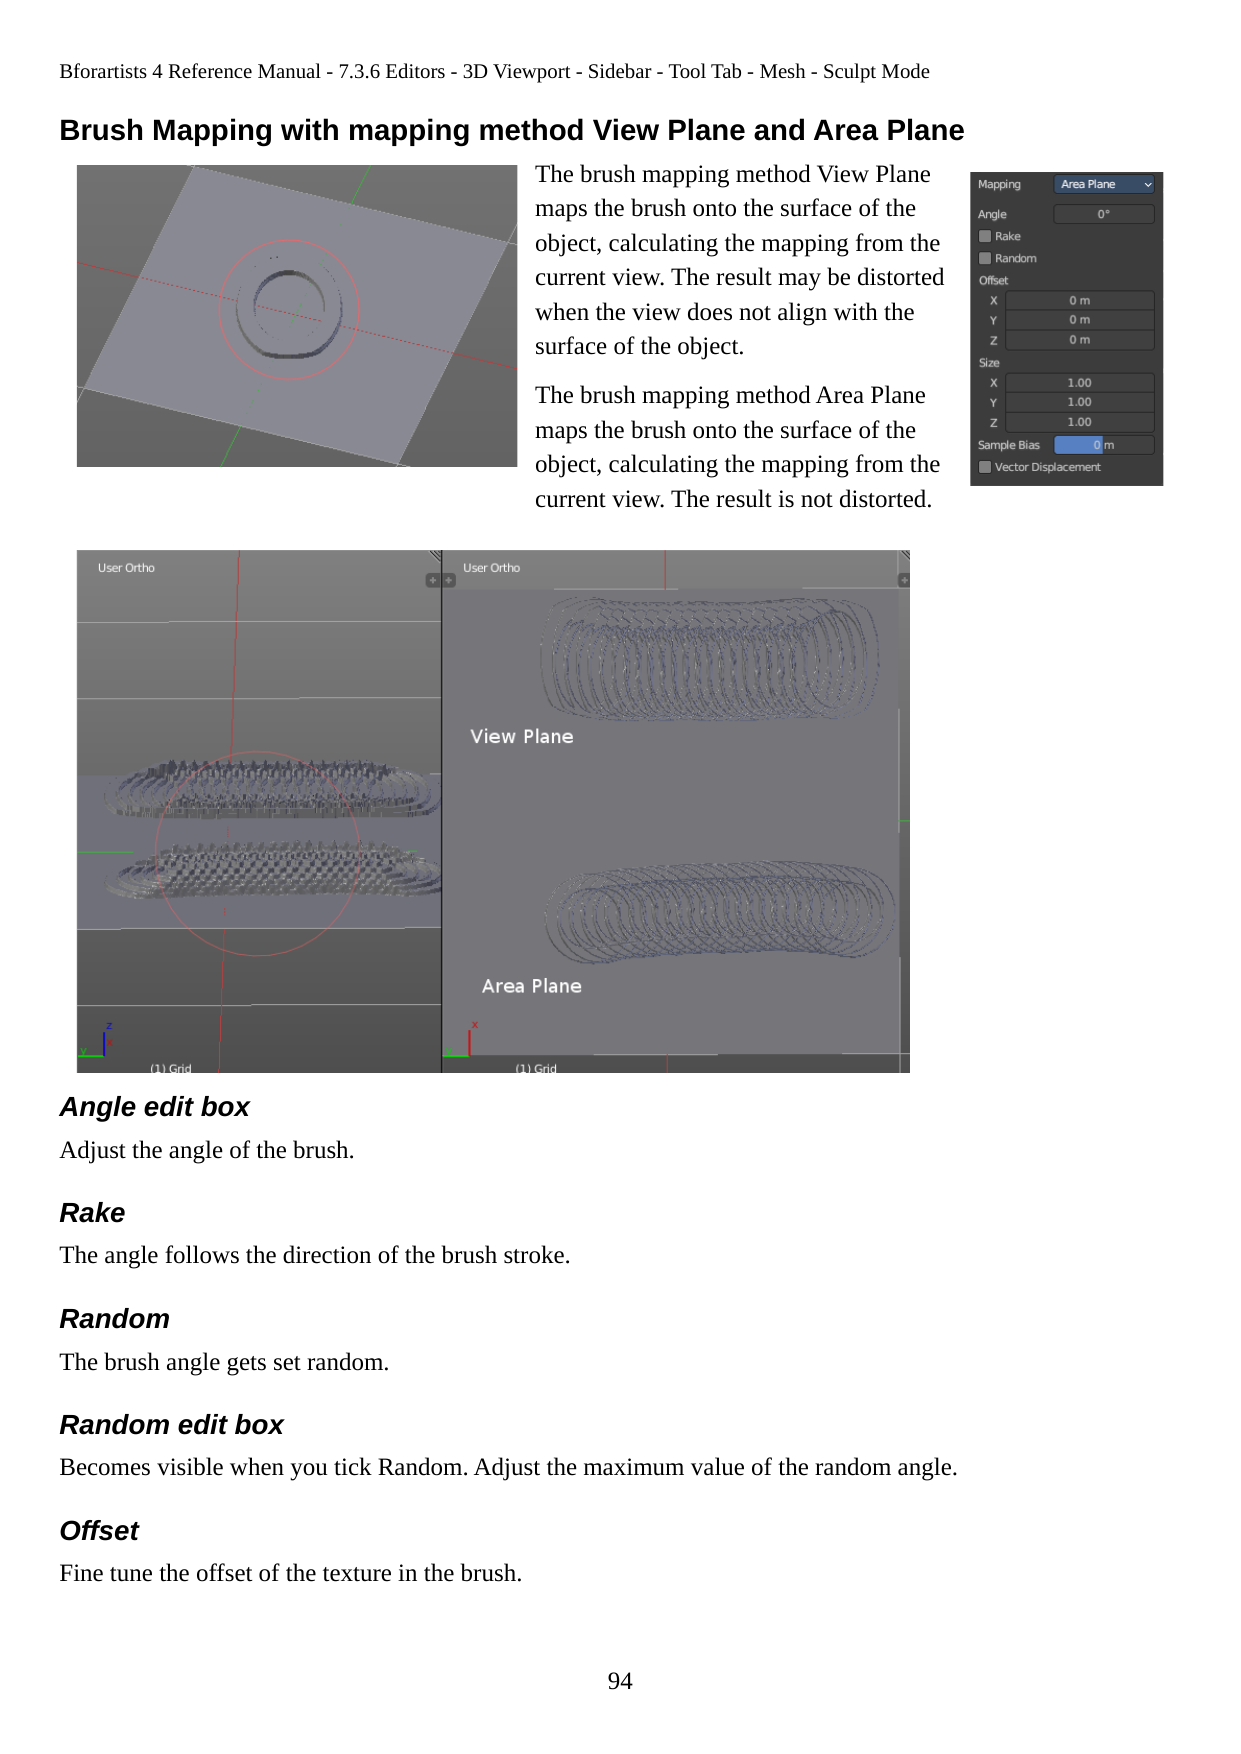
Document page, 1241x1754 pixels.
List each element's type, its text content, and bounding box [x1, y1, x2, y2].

picture [76, 165, 518, 467]
text The brush angle gets set random. [59, 1347, 1181, 1375]
text Becomes visible when you tick Random. Adjust the maximum value of the random angle. [59, 1452, 1181, 1481]
subtitle Offset [59, 1514, 1181, 1546]
text The angle follows the direction of the brush stroke. [59, 1241, 1181, 1269]
subtitle Random [59, 1302, 1181, 1334]
subtitle Brush Mapping with mapping method View Plane and Area Plane [59, 113, 1181, 146]
subtitle Angle edit box [59, 1073, 1181, 1122]
text Adjust the angle of the brush. [59, 1135, 1181, 1163]
subtitle Rake [59, 1196, 1181, 1228]
picture [970, 172, 1164, 486]
text The brush mapping method View Plane maps the brush onto the surface of the object, calculating the mapping from the current view. The result may be distorted when the view does not align with the surface of the object. [59, 159, 1181, 360]
text The brush mapping method Area Plane maps the brush onto the surface of the object, calculating the mapping from the current view. The result is not distorted. [59, 380, 1181, 512]
subtitle Random edit box [59, 1408, 1181, 1440]
text Fine tune the offset of the texture in the brush. [59, 1558, 1181, 1587]
picture [76, 550, 910, 1073]
